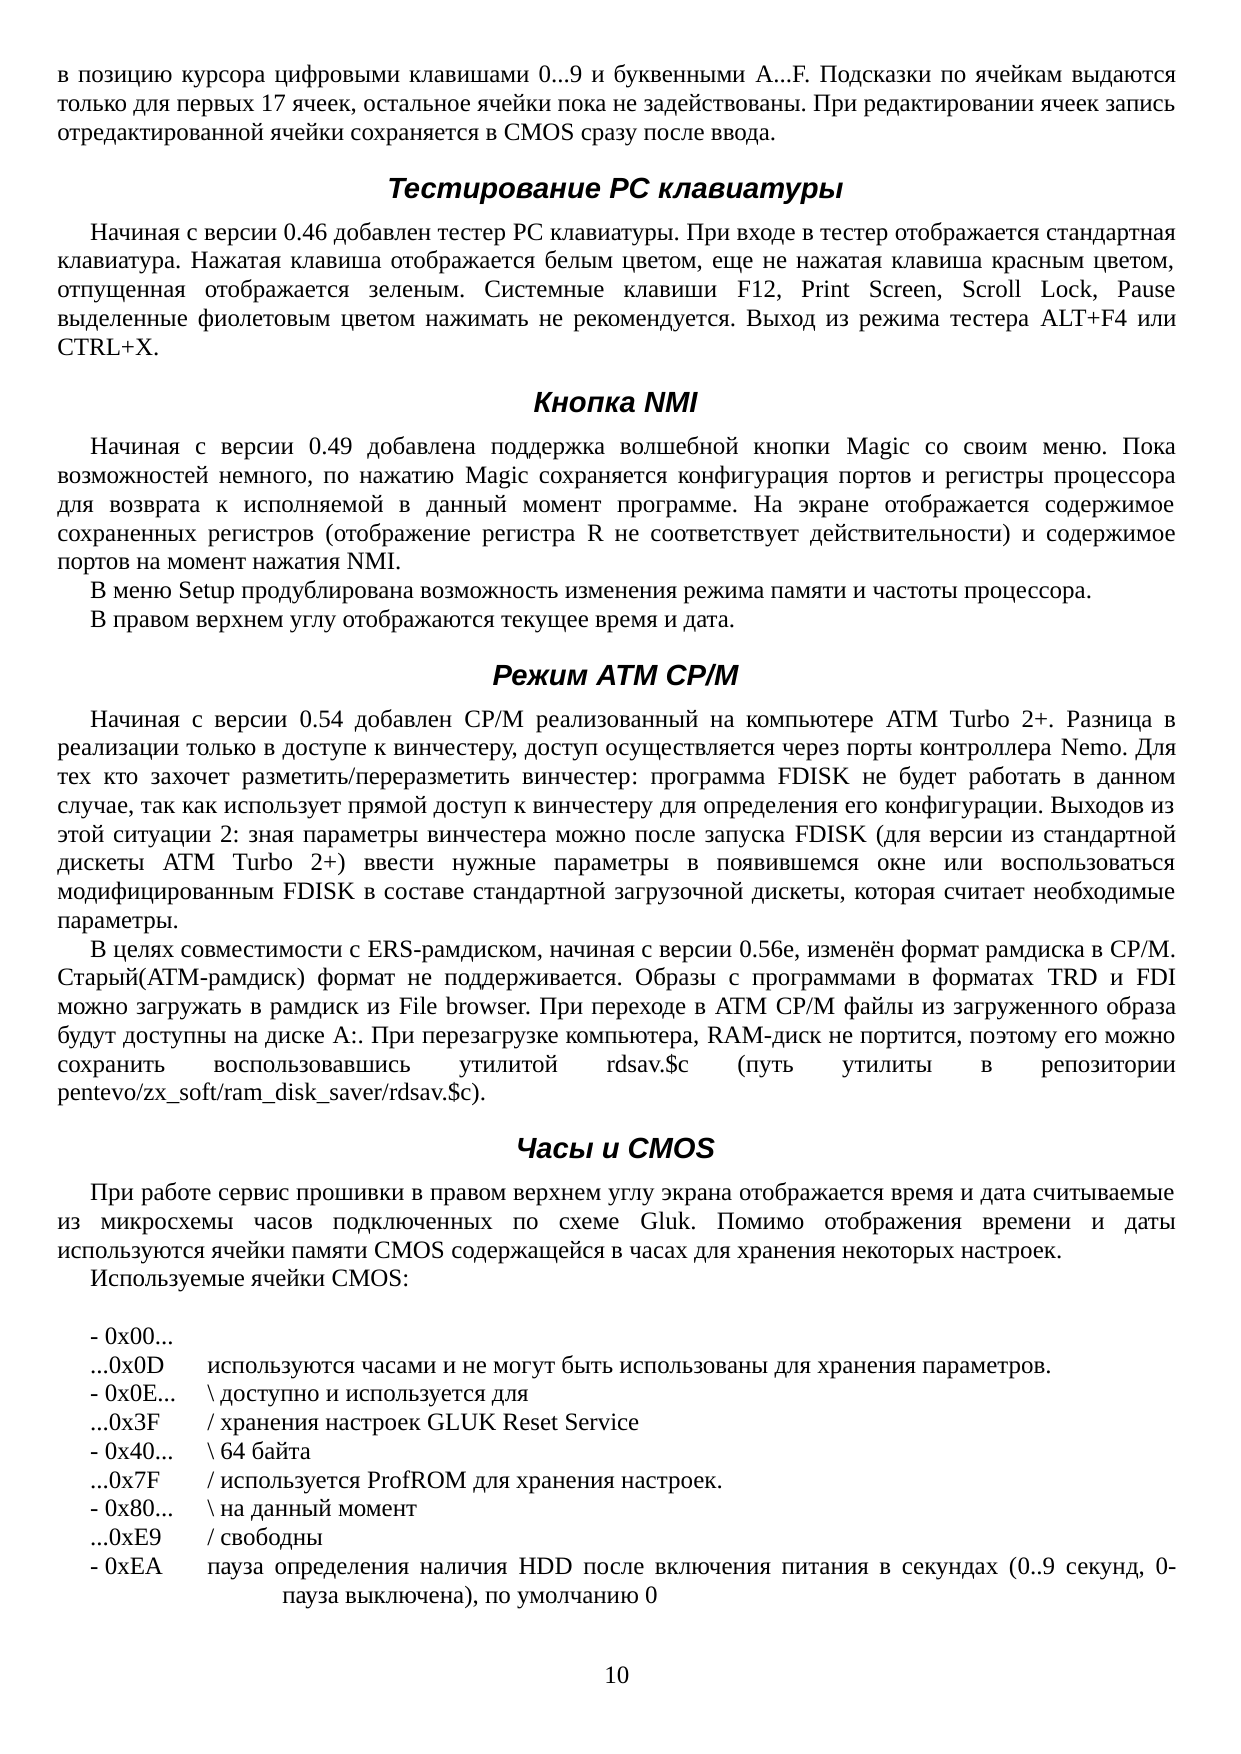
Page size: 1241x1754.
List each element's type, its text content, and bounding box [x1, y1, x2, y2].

text ...0x3F / хранения настроек GLUK Reset Service [57, 1407, 1176, 1436]
text - 0x0E... \ доступно и используется для [57, 1378, 1176, 1407]
subtitle Режим ATM CP/M [57, 658, 1176, 691]
text В правом верхнем углу отображаются текущее время и дата. [57, 604, 1176, 633]
text Начиная с версии 0.49 добавлена поддержка волшебной кнопки Magic со своим меню. Пока возможностей немного, по нажатию Magic сохраняется конфигурация портов и регистры процессора для возврата к исполняемой в данный момент программе. На экране отображается содержимое сохраненных регистров (отображение регистра R не соответствует действительности) и содержимое портов на момент нажатия NMI. [57, 431, 1176, 575]
text в позицию курсора цифровыми клавишами 0...9 и буквенными A...F. Подсказки по ячейкам выдаются только для первых 17 ячеек, остальное ячейки пока не задействованы. При редактировании ячеек запись отредактированной ячейки сохраняется в CMOS сразу после ввода. [57, 59, 1176, 146]
text Начиная с версии 0.46 добавлен тестер PC клавиатуры. При входе в тестер отображается стандартная клавиатура. Нажатая клавиша отображается белым цветом, еще не нажатая клавиша красным цветом, отпущенная отображается зеленым. Системные клавиши F12, Print Screen, Scroll Lock, Pause выделенные фиолетовым цветом нажимать не рекомендуется. Выход из режима тестера ALT+F4 или CTRL+X. [57, 217, 1176, 360]
text Начиная с версии 0.54 добавлен CP/M реализованный на компьютере ATM Turbo 2+. Разница в реализации только в доступе к винчестеру, доступ осуществляется через порты контроллера Nemo. Для тех кто захочет разметить/переразметить винчестер: программа FDISK не будет работать в данном случае, так как использует прямой доступ к винчестеру для определения его конфигурации. Выходов из этой ситуации 2: зная параметры винчестера можно после запуска FDISK (для версии из стандартной дискеты ATM Turbo 2+) ввести нужные параметры в появившемся окне или воспользоваться модифицированным FDISK в составе стандартной загрузочной дискеты, которая считает необходимые параметры. [57, 704, 1176, 934]
text В меню Setup продублирована возможность изменения режима памяти и частоты процессора. [57, 575, 1176, 604]
text При работе сервис прошивки в правом верхнем углу экрана отображается время и дата считываемые из микросхемы часов подключенных по схеме Gluk. Помимо отображения времени и даты используются ячейки памяти CMOS содержащейся в часах для хранения некоторых настроек. [57, 1177, 1176, 1263]
text - 0xEA пауза определения наличия HDD после включения питания в секундах (0..9 секунд, 0- пауза выключена), по умолчанию 0 [57, 1551, 1176, 1608]
text ...0x7F / используется ProfROM для хранения настроек. [57, 1465, 1176, 1493]
subtitle Тестирование PC клавиатуры [57, 171, 1176, 204]
text ...0xE9 / свободны [57, 1522, 1176, 1551]
text - 0x80... \ на данный момент [57, 1493, 1176, 1522]
subtitle Кнопка NMI [57, 385, 1176, 419]
text Используемые ячейки CMOS: [57, 1263, 1176, 1292]
text В целях совместимости с ERS-рамдиском, начиная с версии 0.56e, изменён формат рамдиска в CP/M. Старый(ATM-рамдиск) формат не поддерживается. Образы с программами в форматах TRD и FDI можно загружать в рамдиск из File browser. При переходе в ATM CP/M файлы из загруженного образа будут доступны на диске A:. При перезагрузке компьютера, RAM-диск не портится, поэтому его можно сохранить воспользовавшись утилитой rdsav.$c (путь утилиты в репозитории pentevo/zx_soft/ram_disk_saver/rdsav.$c). [57, 934, 1176, 1106]
text ...0x0D используются часами и не могут быть использованы для хранения параметров. [57, 1350, 1176, 1378]
text - 0x40... \ 64 байта [57, 1436, 1176, 1465]
text - 0x00... [57, 1321, 1176, 1350]
subtitle Часы и CMOS [57, 1131, 1176, 1165]
